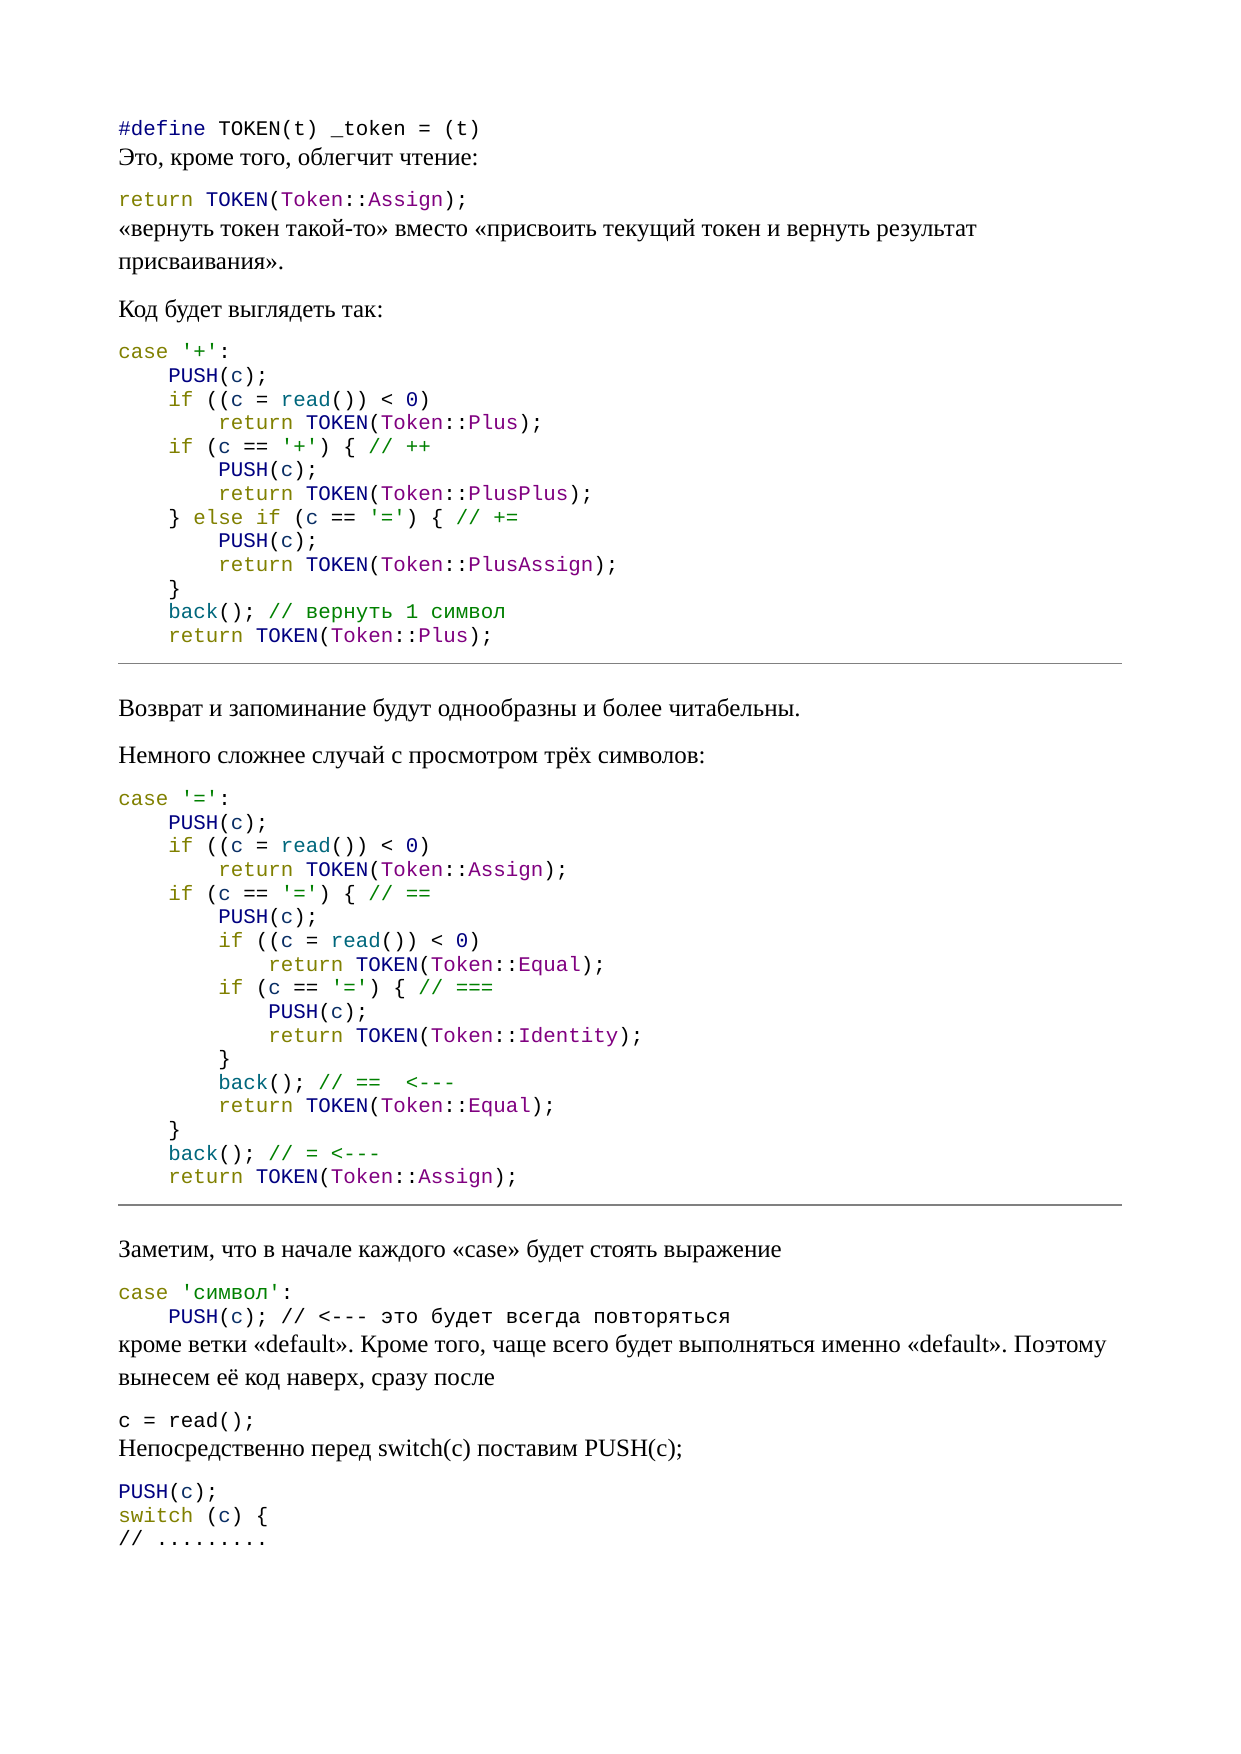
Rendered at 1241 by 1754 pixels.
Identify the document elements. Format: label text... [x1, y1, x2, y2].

text case '+': [118, 341, 1122, 365]
text return TOKEN(Token::Plus); [118, 625, 1122, 649]
text Немного сложнее случай с просмотром трёх символов: [118, 741, 1122, 769]
text } [118, 1048, 1122, 1072]
text if ((c = read()) < 0) [118, 835, 1122, 859]
text PUSH(c); // <--- это будет всегда повторяться [118, 1306, 1122, 1329]
text Непосредственно перед switch(c) поставим PUSH(c); [118, 1433, 1122, 1462]
text return TOKEN(Token::Equal); [118, 1096, 1122, 1119]
text back(); // вернуть 1 символ [118, 601, 1122, 625]
text // ......... [118, 1528, 1122, 1552]
text case '=': [118, 788, 1122, 812]
text return TOKEN(Token::Identity); [118, 1024, 1122, 1048]
text if (c == '+') { // ++ [118, 436, 1122, 459]
text return TOKEN(Token::Assign); [118, 859, 1122, 883]
text PUSH(c); [118, 1001, 1122, 1024]
text кроме ветки «default». Кроме того, чаще всего будет выполняться именно «default». Поэтому вынесем её код наверх, сразу после [118, 1329, 1122, 1391]
text c = read(); [118, 1410, 1122, 1433]
text PUSH(c); [118, 365, 1122, 388]
text return TOKEN(Token::Assign); [118, 1166, 1122, 1190]
text PUSH(c); [118, 906, 1122, 930]
text if (c == '=') { // == [118, 883, 1122, 906]
text return TOKEN(Token::PlusPlus); [118, 483, 1122, 507]
text return TOKEN(Token::Assign); [118, 189, 1122, 213]
text Это, кроме того, облегчит чтение: [118, 142, 1122, 171]
text back(); // == <--- [118, 1072, 1122, 1096]
text PUSH(c); [118, 530, 1122, 554]
text PUSH(c); [118, 1481, 1122, 1505]
text PUSH(c); [118, 812, 1122, 835]
text switch (c) { [118, 1505, 1122, 1528]
text if ((c = read()) < 0) [118, 388, 1122, 412]
text if ((c = read()) < 0) [118, 930, 1122, 954]
text } else if (c == '=') { // += [118, 507, 1122, 530]
text «вернуть токен такой-то» вместо «присвоить текущий токен и вернуть результат присваивания». [118, 213, 1122, 275]
text return TOKEN(Token::Plus); [118, 412, 1122, 436]
text PUSH(c); [118, 459, 1122, 483]
text #define TOKEN(t) _token = (t) [118, 118, 1122, 142]
text Код будет выглядеть так: [118, 294, 1122, 322]
text return TOKEN(Token::PlusAssign); [118, 554, 1122, 578]
text } [118, 578, 1122, 601]
text } [118, 1119, 1122, 1143]
text case 'символ': [118, 1282, 1122, 1306]
text back(); // = <--- [118, 1143, 1122, 1166]
text return TOKEN(Token::Equal); [118, 954, 1122, 977]
text Возврат и запоминание будут однообразны и более читабельны. [118, 693, 1122, 722]
text Заметим, что в начале каждого «case» будет стоять выражение [118, 1234, 1122, 1263]
text if (c == '=') { // === [118, 977, 1122, 1001]
